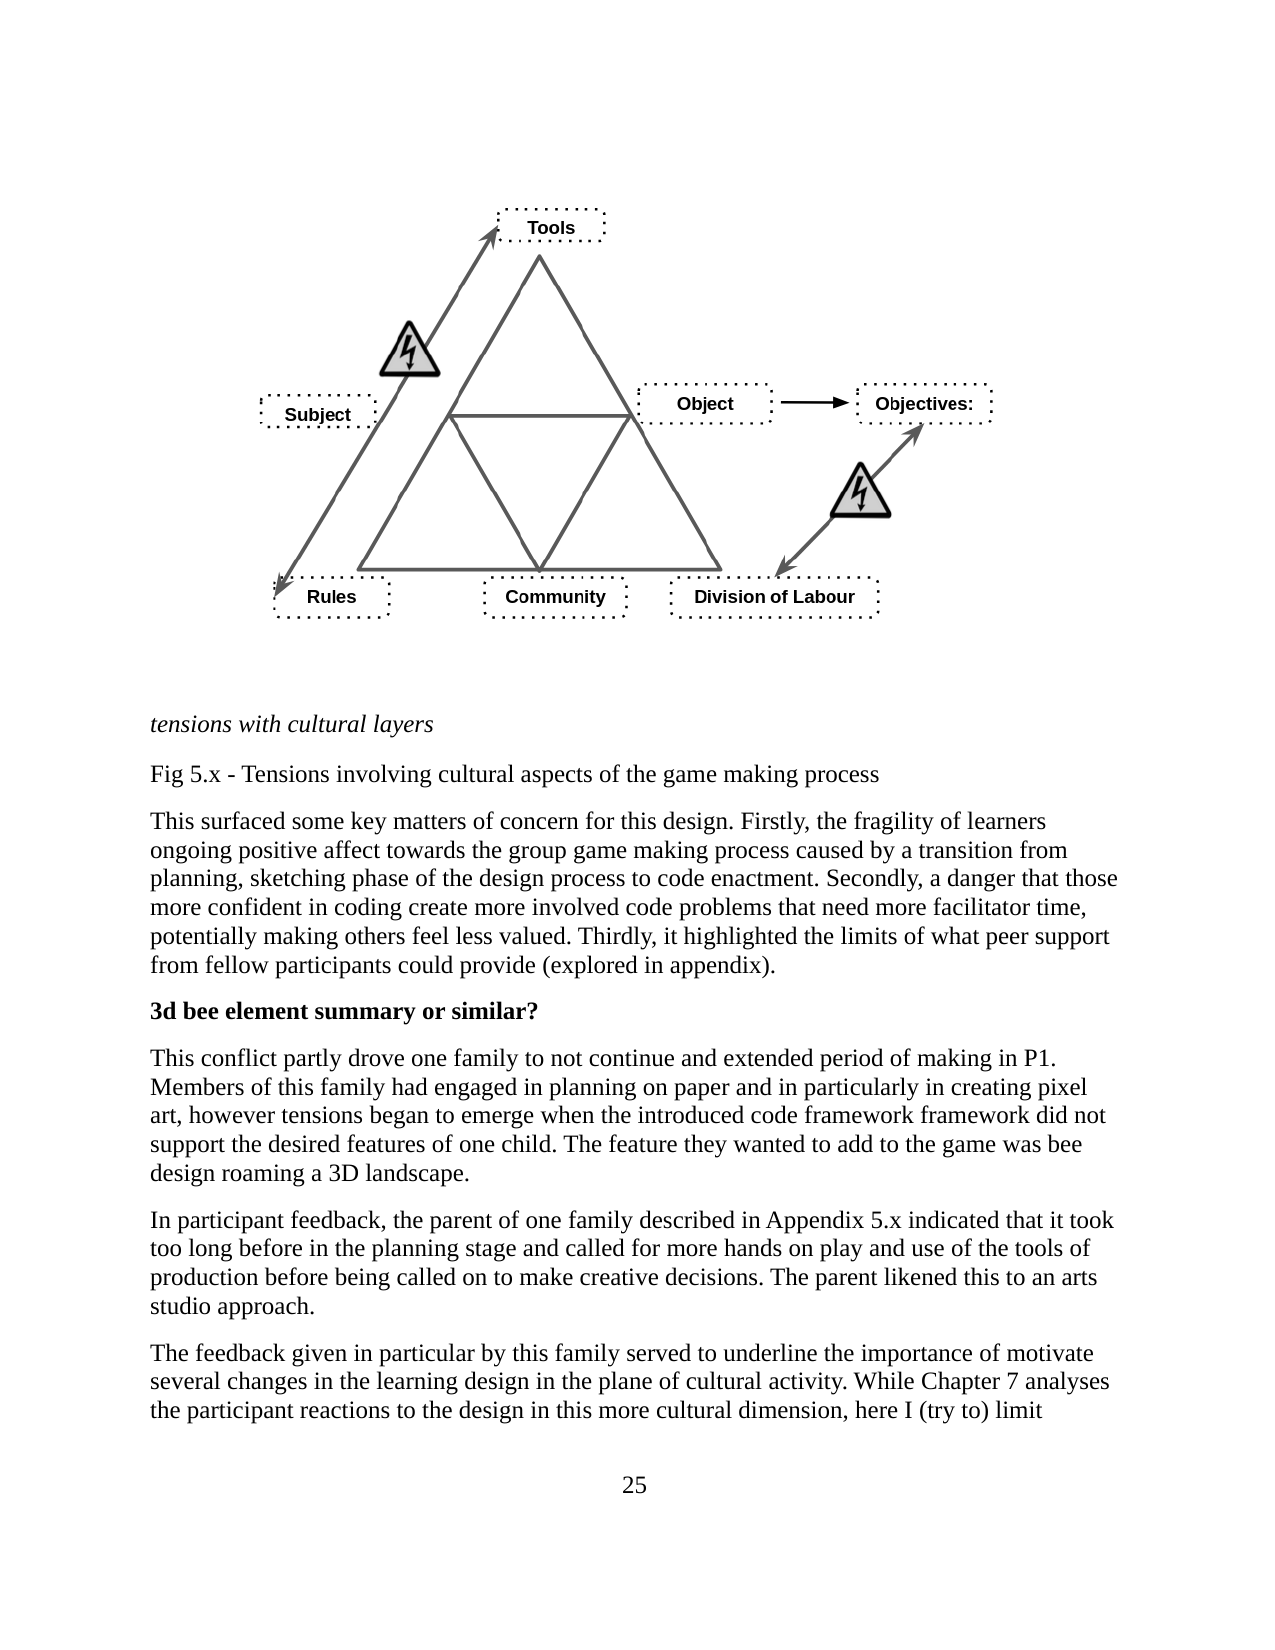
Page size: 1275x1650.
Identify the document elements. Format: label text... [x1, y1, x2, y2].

text This conflict partly drove one family to not continue and extended period of making in P1. Members of this family had engaged in planning on paper and in particularly in creating pixel art, however tensions began to emerge when the introduced code framework framework did not support the desired features of one child. The feature they wanted to add to the game was bee design roaming a 3D landscape. [150, 1043, 1125, 1187]
picture [150, 150, 1077, 697]
text 3d bee element summary or similar? [150, 996, 1125, 1025]
text Fig 5.x - Tensions involving cultural aspects of the game making process [150, 759, 1125, 788]
text This surfaced some key matters of concern for this design. Firstly, the fragility of learners ongoing positive affect towards the group game making process caused by a transition from planning, sketching phase of the design process to code enactment. Secondly, a danger that those more confident in coding create more involved code problems that need more facilitator time, potentially making others feel less valued. Thirdly, it highlighted the limits of what peer support from fellow participants could provide (explored in appendix). [150, 806, 1125, 978]
text tensions with cultural layers [150, 709, 1125, 738]
text The feedback given in particular by this family served to underline the importance of motivate several changes in the learning design in the plane of cultural activity. While Chapter 7 analyses the participant reactions to the design in this more cultural dimension, here I (try to) limit [150, 1338, 1125, 1424]
text In participant feedback, the parent of one family described in Appendix 5.x indicated that it took too long before in the planning stage and called for more hands on play and use of the tools of production before being called on to make creative decisions. The parent likened this to an arts studio approach. [150, 1205, 1125, 1320]
